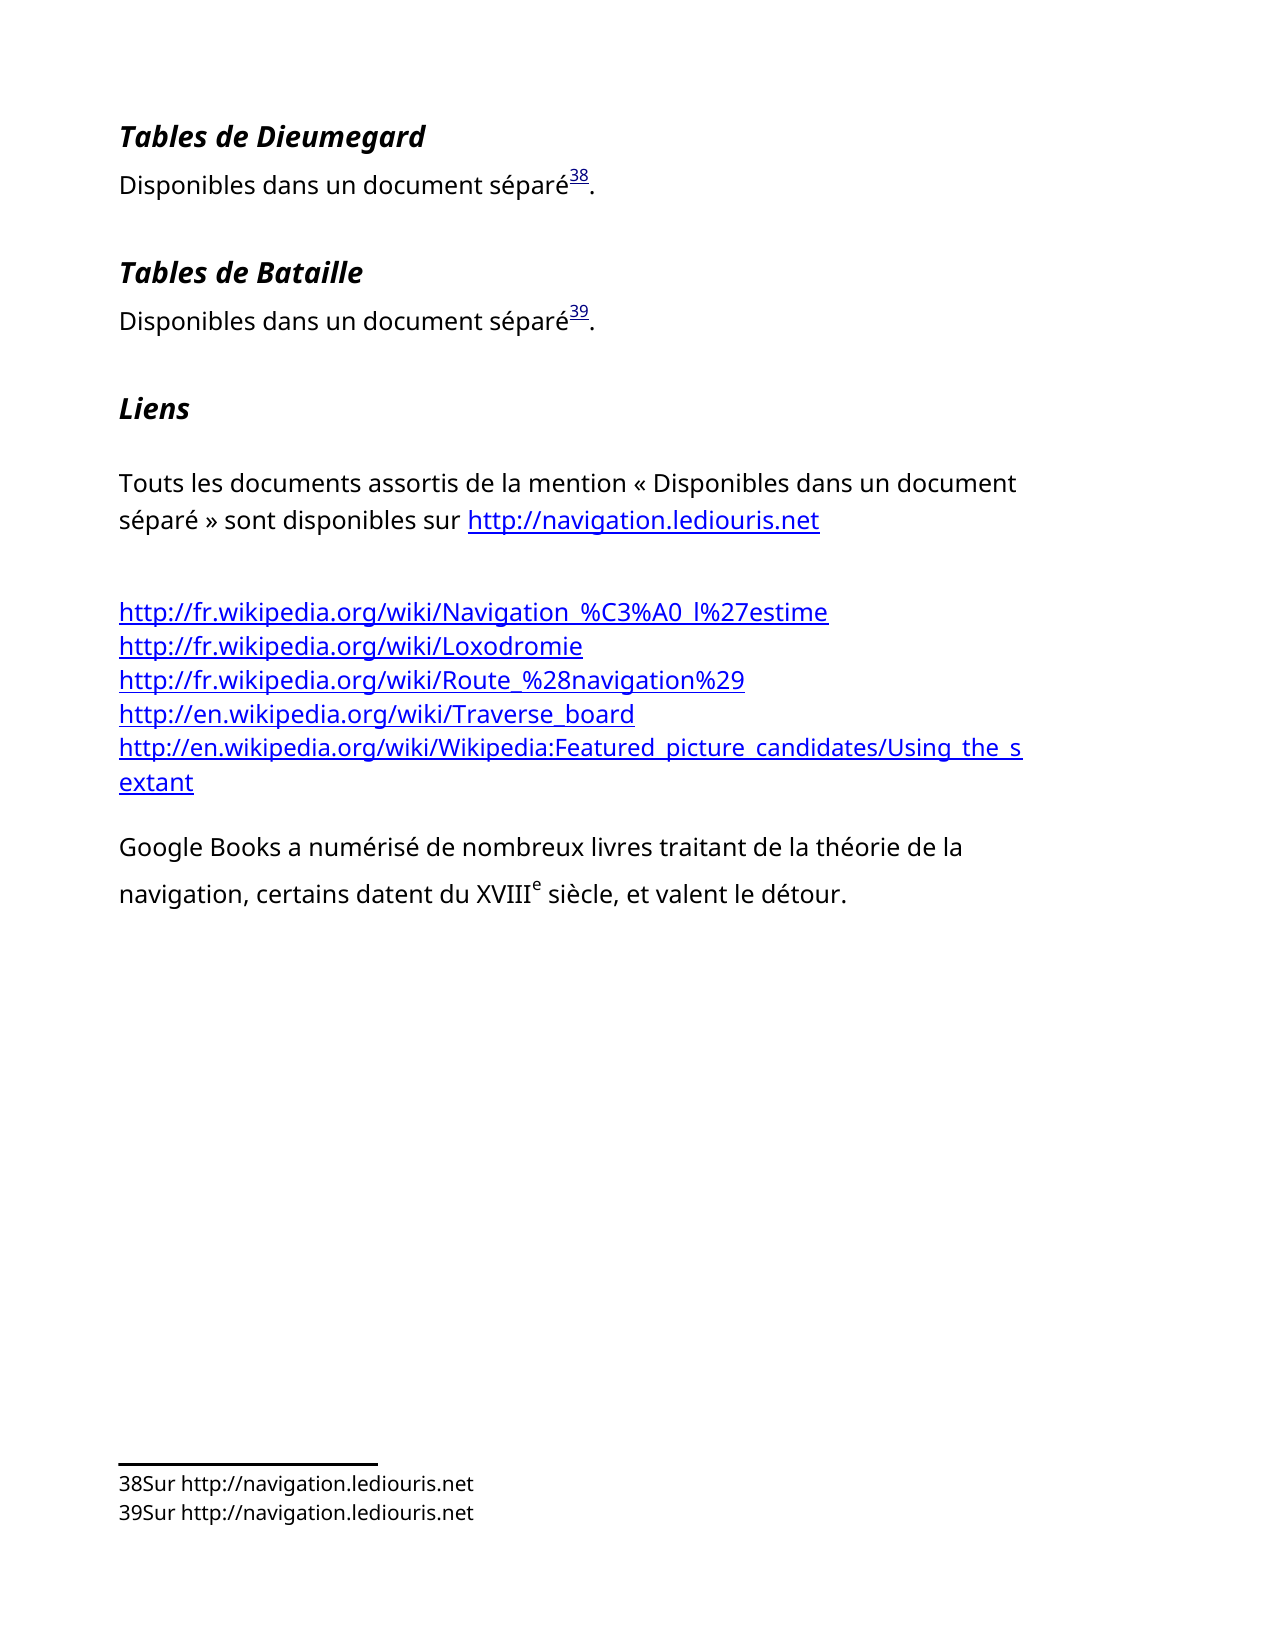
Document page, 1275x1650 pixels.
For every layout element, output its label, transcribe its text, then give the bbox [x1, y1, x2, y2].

text http://fr.wikipedia.org/wiki/Loxodromie [119, 629, 1144, 663]
text Google Books a numérisé de nombreux livres traitant de la théorie de la navigation, certains datent du XVIIIe siècle, et valent le détour. [119, 829, 1027, 912]
text 38Sur http://navigation.lediouris.net [119, 1469, 1144, 1498]
text http://fr.wikipedia.org/wiki/Route_%28navigation%29 [119, 663, 1144, 697]
text 39Sur http://navigation.lediouris.net [119, 1498, 1144, 1526]
text Tables de Bataille [119, 252, 1144, 292]
text http://en.wikipedia.org/wiki/Wikipedia:Featured_picture_candidates/Using_the_s [119, 731, 1144, 763]
text Disponibles dans un document séparé38. [119, 163, 1144, 203]
text Tables de Dieumegard [119, 116, 1144, 156]
text Touts les documents assortis de la mention « Disponibles dans un document séparé » sont disponibles sur http://navigation.lediouris.net [119, 466, 1079, 537]
text http://en.wikipedia.org/wiki/Traverse_board [119, 697, 1144, 731]
text Disponibles dans un document séparé39. [119, 299, 1144, 339]
text Liens [119, 388, 1144, 428]
text extant [119, 765, 1144, 799]
text http://fr.wikipedia.org/wiki/Navigation_%C3%A0_l%27estime [119, 594, 1144, 629]
